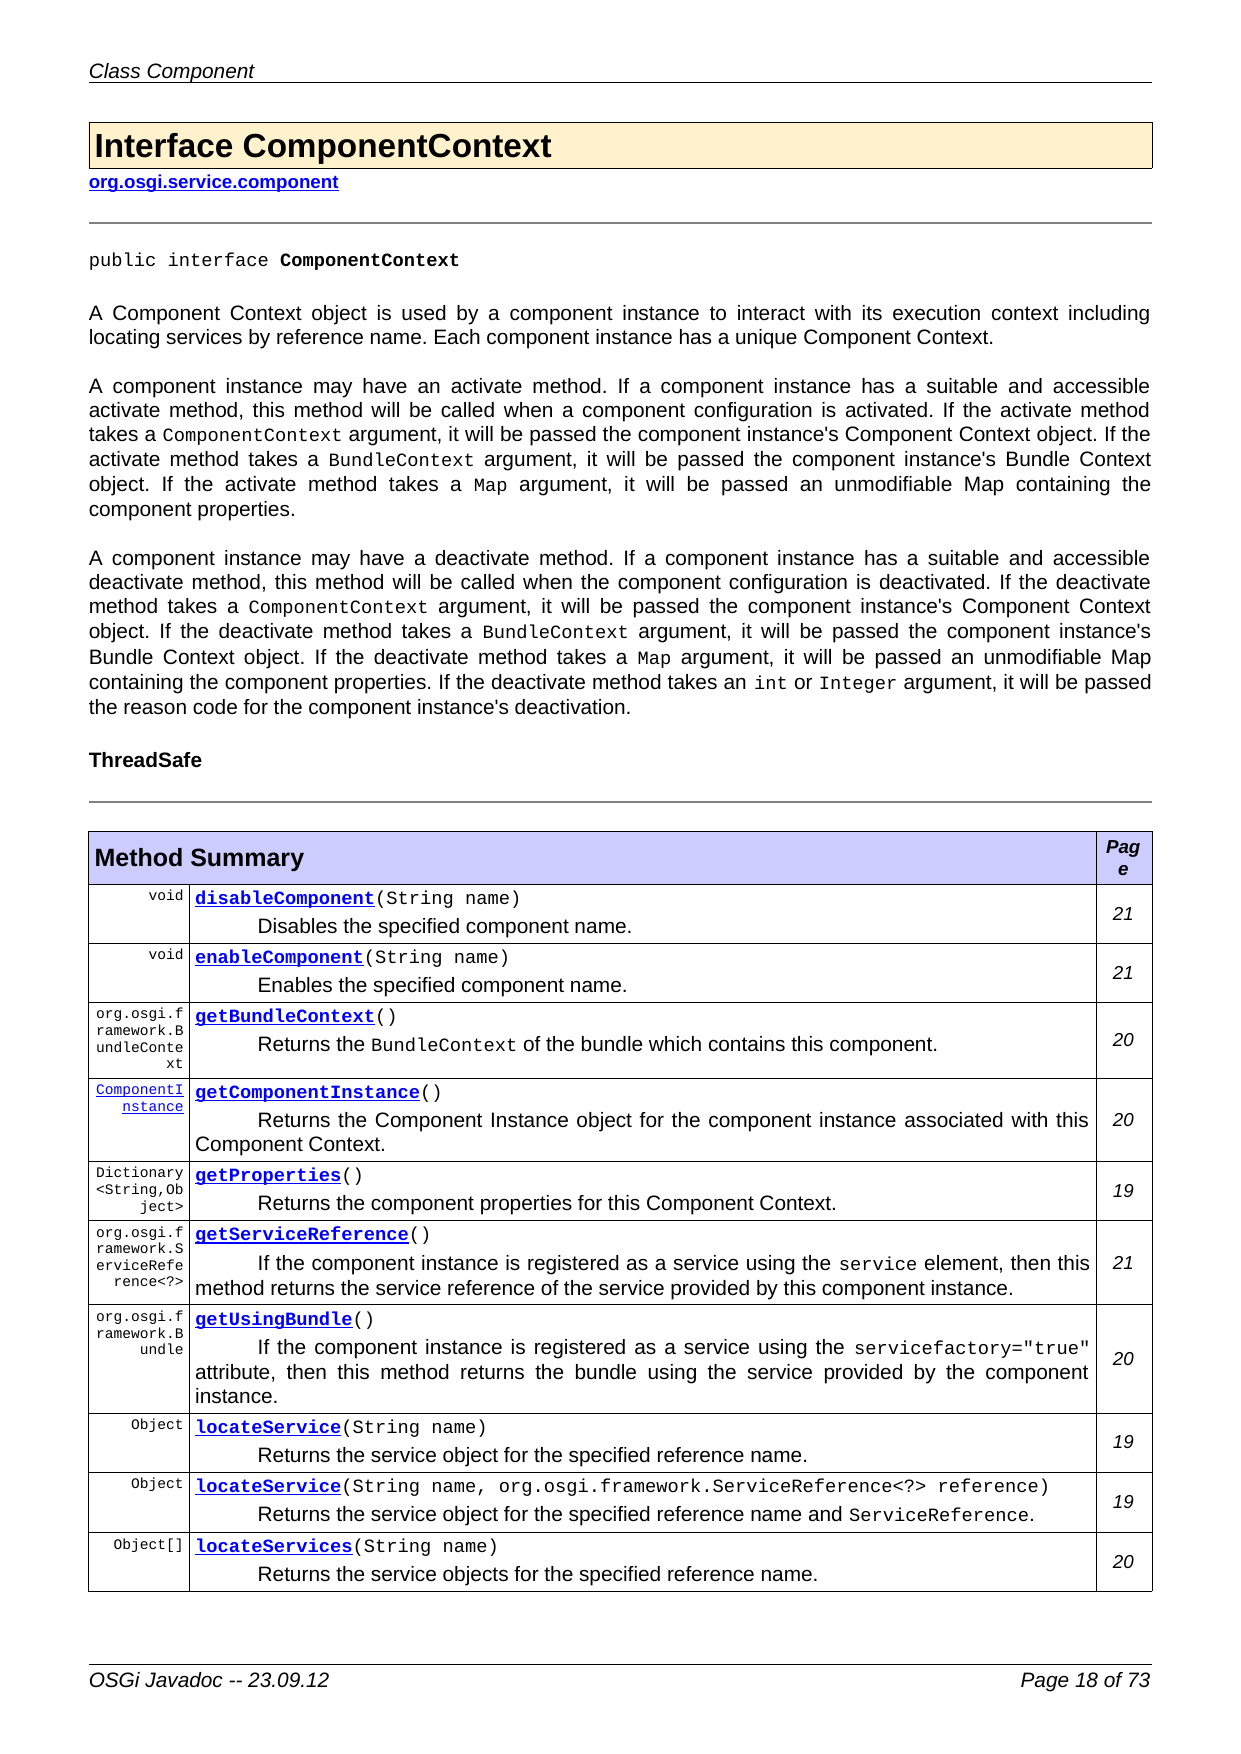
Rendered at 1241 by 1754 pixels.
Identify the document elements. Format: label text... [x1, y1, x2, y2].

table_cell enableComponent(String name) Enables the specified component name. [190, 944, 1096, 1002]
text A Component Context object is used by a component instance to interact with its execution context including locating services by reference name. Each component instance has a unique Component Context. [88, 301, 1152, 349]
table_cell getComponentInstance() Returns the Component Instance object for the component instance associated with this Component Context. [190, 1079, 1096, 1161]
table_cell org.osgi.framework.BundleContext [89, 1003, 189, 1078]
table_cell [1097, 1305, 1152, 1413]
table_cell org.osgi.framework.Bundle [89, 1305, 189, 1413]
table_cell [1097, 885, 1152, 943]
table_cell [1097, 1533, 1152, 1591]
table_cell ComponentInstance [89, 1079, 189, 1161]
table_cell [1097, 1414, 1152, 1472]
table_cell Object [89, 1414, 189, 1472]
table_cell locateService(String name) Returns the service object for the specified reference name. [190, 1414, 1096, 1472]
table_cell [1097, 1003, 1152, 1078]
table_cell [1097, 944, 1152, 1002]
table_cell disableComponent(String name) Disables the specified component name. [190, 885, 1096, 943]
table_cell void [89, 944, 189, 1002]
table_cell getBundleContext() Returns the BundleContext of the bundle which contains this component. [190, 1003, 1096, 1078]
text ThreadSafe [88, 748, 1152, 772]
table_cell [1097, 1221, 1152, 1304]
table_cell getServiceReference() If the component instance is registered as a service using the service element, then this method returns the service reference of the service provided by this component instance. [190, 1221, 1096, 1304]
text A component instance may have an activate method. If a component instance has a suitable and accessible activate method, this method will be called when a component configuration is activated. If the activate method takes a ComponentContext argument, it will be passed the component instance's Component Context object. If the activate method takes a BundleContext argument, it will be passed the component instance's Bundle Context object. If the activate method takes a Map argument, it will be passed an unmodifiable Map containing the component properties. [88, 374, 1152, 521]
text A component instance may have a deactivate method. If a component instance has a suitable and accessible deactivate method, this method will be called when the component configuration is deactivated. If the deactivate method takes a ComponentContext argument, it will be passed the component instance's Component Context object. If the deactivate method takes a BundleContext argument, it will be passed the component instance's Bundle Context object. If the deactivate method takes a Map argument, it will be passed an unmodifiable Map containing the component properties. If the deactivate method takes an int or Integer argument, it will be passed the reason code for the component instance's deactivation. [88, 546, 1152, 719]
table_cell getProperties() Returns the component properties for this Component Context. [190, 1162, 1096, 1220]
table_cell locateService(String name, org.osgi.framework.ServiceReference<?> reference) Returns the service object for the specified reference name and ServiceReference. [190, 1473, 1096, 1532]
table_cell Object[] [89, 1533, 189, 1591]
table_cell locateServices(String name) Returns the service objects for the specified reference name. [190, 1533, 1096, 1591]
text public interface ComponentContext [88, 250, 1152, 272]
text org.osgi.service.component [88, 171, 1152, 193]
table_cell [1097, 1162, 1152, 1220]
table_cell Object [89, 1473, 189, 1532]
table_cell [1097, 1079, 1152, 1161]
table_header Method Summary [89, 832, 1096, 884]
table_cell org.osgi.framework.ServiceReference<?> [89, 1221, 189, 1304]
table_cell getUsingBundle() If the component instance is registered as a service using the servicefactory="true" attribute, then this method returns the bundle using the service provided by the component instance. [190, 1305, 1096, 1413]
subtitle Interface ComponentContext [90, 123, 1152, 168]
table_cell void [89, 885, 189, 943]
table_header Page [1097, 832, 1152, 884]
table_cell [1097, 1473, 1152, 1532]
table_cell Dictionary<String,Object> [89, 1162, 189, 1220]
